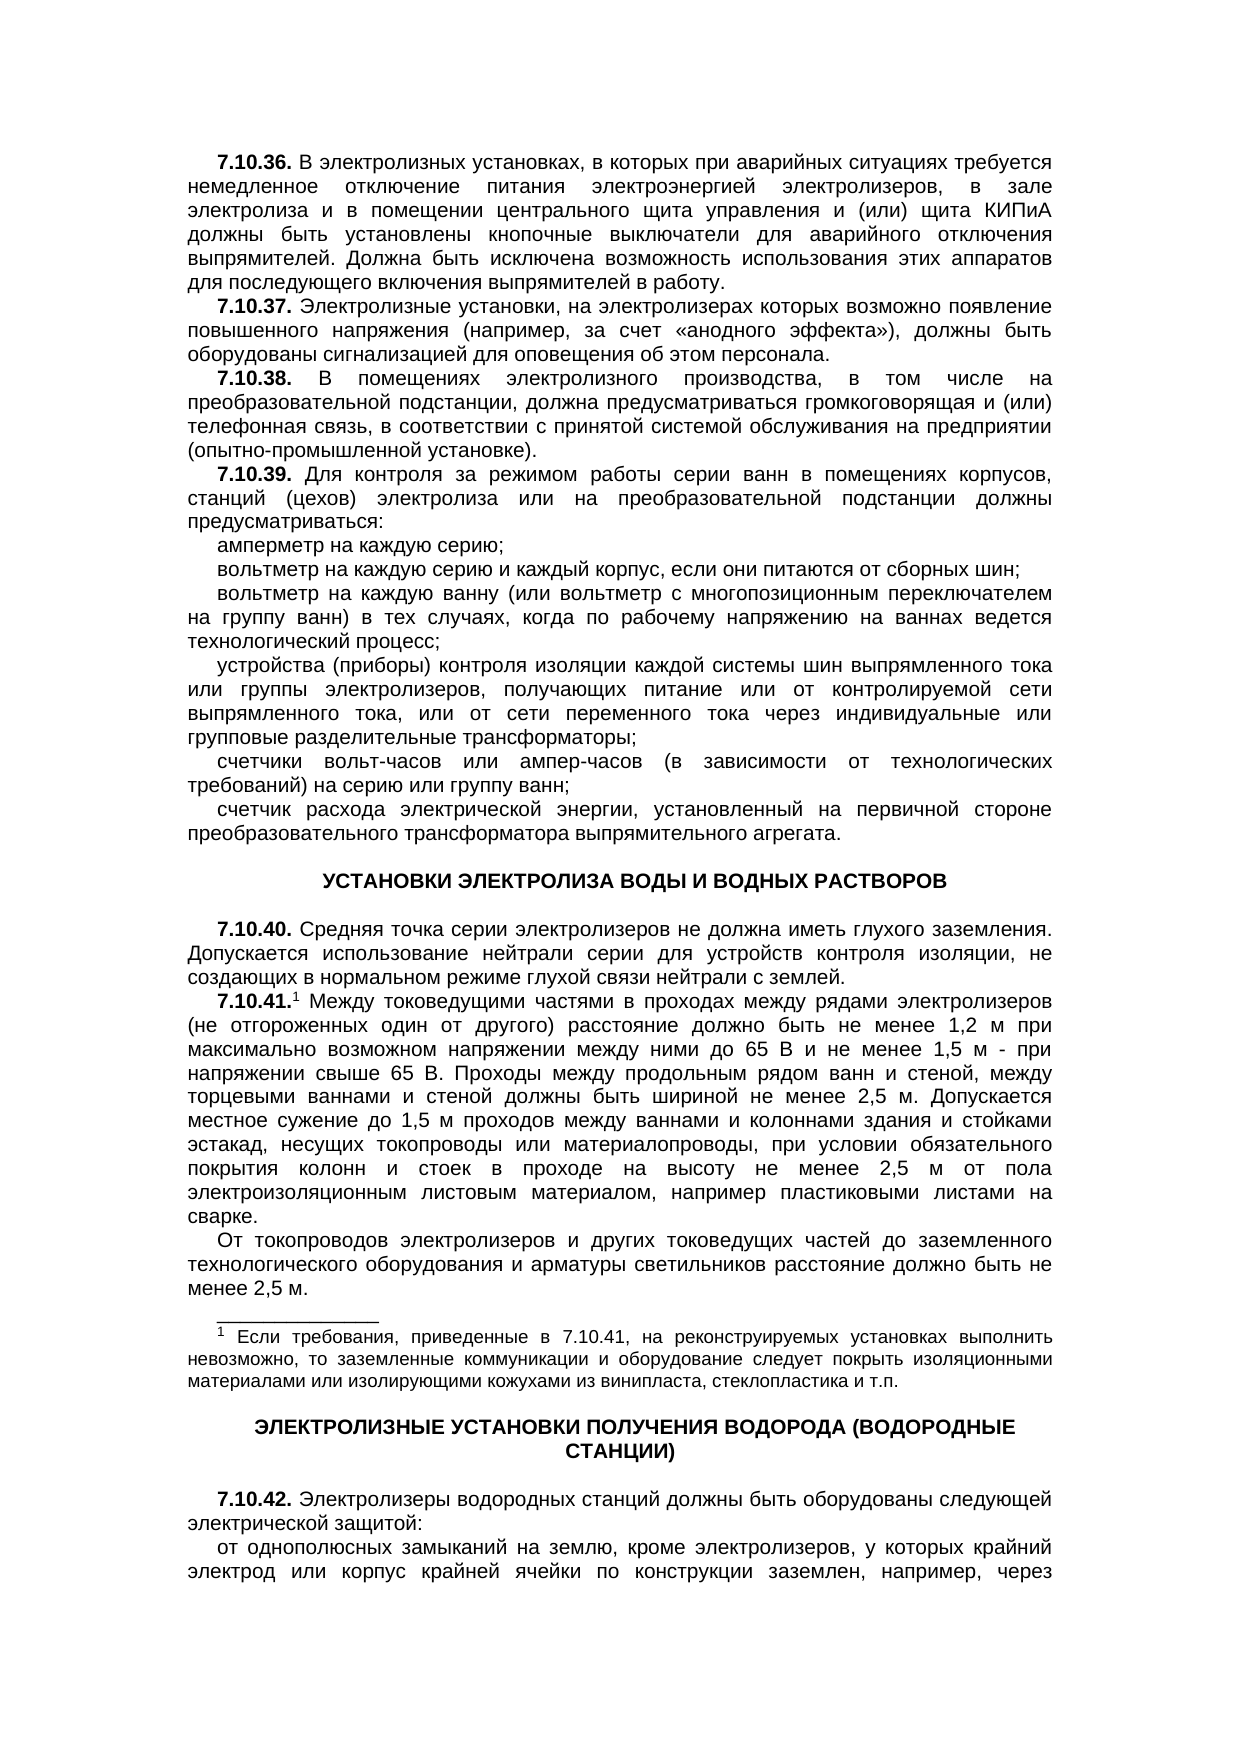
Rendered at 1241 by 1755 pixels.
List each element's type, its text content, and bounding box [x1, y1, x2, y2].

text 7.10.37. Электролизные установки, на электролизерах которых возможно появление повышенного напряжения (например, за счет «анодного эффекта»), должны быть оборудованы сигнализацией для оповещения об этом персонала. [187, 294, 1053, 366]
text ЭЛЕКТРОЛИЗНЫЕ УСТАНОВКИ ПОЛУЧЕНИЯ ВОДОРОДА (ВОДОРОДНЫЕ СТАНЦИИ) [187, 1415, 1053, 1463]
text вольтметр на каждую серию и каждый корпус, если они питаются от сборных шин; [187, 557, 1053, 581]
text От токопроводов электролизеров и других токоведущих частей до заземленного технологического оборудования и арматуры светильников расстояние должно быть не менее 2,5 м. [187, 1228, 1053, 1300]
text 7.10.42. Электролизеры водородных станций должны быть оборудованы следующей электрической защитой: [187, 1487, 1053, 1535]
text счетчик расхода электрической энергии, установленный на первичной стороне преобразовательного трансформатора выпрямительного агрегата. [187, 797, 1053, 845]
text счетчики вольт-часов или ампер-часов (в зависимости от технологических требований) на серию или группу ванн; [187, 749, 1053, 797]
text 7.10.39. Для контроля за режимом работы серии ванн в помещениях корпусов, станций (цехов) электролиза или на преобразовательной подстанции должны предусматриваться: [187, 461, 1053, 533]
text устройства (приборы) контроля изоляции каждой системы шин выпрямленного тока или группы электролизеров, получающих питание или от контролируемой сети выпрямленного тока, или от сети переменного тока через индивидуальные или групповые разделительные трансформаторы; [187, 653, 1053, 749]
text вольтметр на каждую ванну (или вольтметр с многопозиционным переключателем на группу ванн) в тех случаях, когда по рабочему напряжению на ваннах ведется технологический процесс; [187, 581, 1053, 653]
text 7.10.41.1 Между токоведущими частями в проходах между рядами электролизеров (не отгороженных один от другого) расстояние должно быть не менее 1,2 м при максимально возможном напряжении между ними до 65 В и не менее 1,5 м - при напряжении свыше 65 В. Проходы между продольным рядом ванн и стеной, между торцевыми ваннами и стеной должны быть шириной не менее 2,5 м. Допускается местное сужение до 1,5 м проходов между ваннами и колоннами здания и стойками эстакад, несущих токопроводы или материалопроводы, при условии обязательного покрытия колонн и стоек в проходе на высоту не менее 2,5 м от пола электроизоляционным листовым материалом, например пластиковыми листами на сварке. [187, 988, 1053, 1228]
text УСТАНОВКИ ЭЛЕКТРОЛИЗА ВОДЫ И ВОДНЫХ РАСТВОРОВ [187, 869, 1053, 893]
text ______________ [187, 1300, 1053, 1324]
text амперметр на каждую серию; [187, 533, 1053, 557]
text от однополюсных замыканий на землю, кроме электролизеров, у которых крайний электрод или корпус крайней ячейки по конструкции заземлен, например, через [187, 1535, 1053, 1583]
text 7.10.36. В электролизных установках, в которых при аварийных ситуациях требуется немедленное отключение питания электроэнергией электролизеров, в зале электролиза и в помещении центрального щита управления и (или) щита КИПиА должны быть установлены кнопочные выключатели для аварийного отключения выпрямителей. Должна быть исключена возможность использования этих аппаратов для последующего включения выпрямителей в работу. [187, 150, 1053, 294]
text 1 Если требования, приведенные в 7.10.41, на реконструируемых установках выполнить невозможно, то заземленные коммуникации и оборудование следует покрыть изоляционными материалами или изолирующими кожухами из винипласта, стеклопластика и т.п. [187, 1324, 1053, 1391]
text 7.10.40. Средняя точка серии электролизеров не должна иметь глухого заземления. Допускается использование нейтрали серии для устройств контроля изоляции, не создающих в нормальном режиме глухой связи нейтрали с землей. [187, 917, 1053, 988]
text 7.10.38. В помещениях электролизного производства, в том числе на преобразовательной подстанции, должна предусматриваться громкоговорящая и (или) телефонная связь, в соответствии с принятой системой обслуживания на предприятии (опытно-промышленной установке). [187, 366, 1053, 461]
